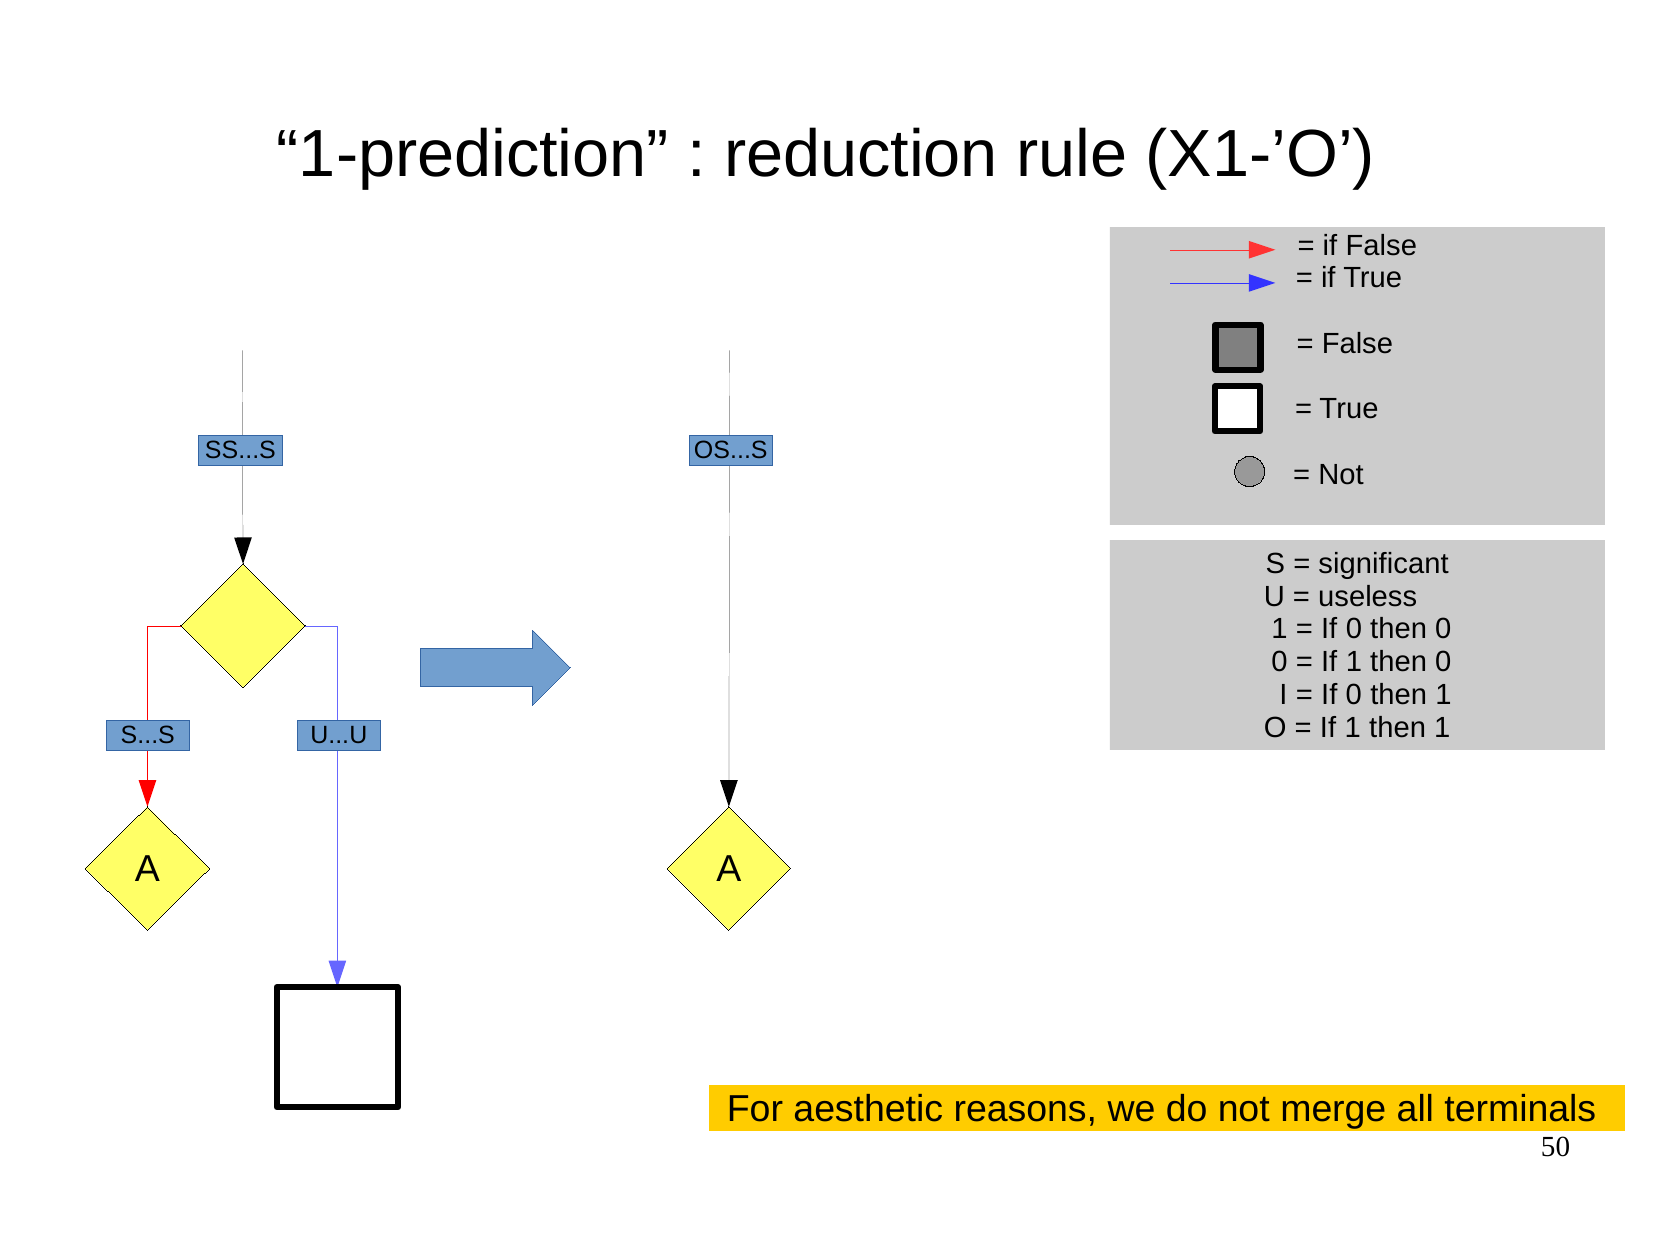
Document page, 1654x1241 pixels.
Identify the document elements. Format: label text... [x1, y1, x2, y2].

text_box OS...S [689, 435, 773, 466]
text_box [420, 630, 571, 706]
text_box S...S [106, 720, 190, 751]
text_box [276, 987, 399, 1108]
text_box [180, 563, 306, 688]
text_box [1234, 456, 1265, 487]
text_box A [667, 806, 791, 931]
text_box SS...S [198, 435, 283, 466]
text_box A [85, 806, 210, 931]
title “1-prediction” : reduction rule (X1-’O’) [82, 49, 1571, 257]
text_box [1215, 386, 1261, 432]
text_box S = significant U = useless 1 = If 0 then 0 0 = If 1 then 0 I = If 0 then 1 O = If 1 then 1 [1109, 540, 1605, 750]
text_box For aesthetic reasons, we do not merge all terminals [709, 1085, 1625, 1131]
text_box = if False = if True = False = True = Not [1109, 227, 1605, 525]
text_box [1215, 324, 1261, 370]
text_box U...U [297, 720, 381, 751]
